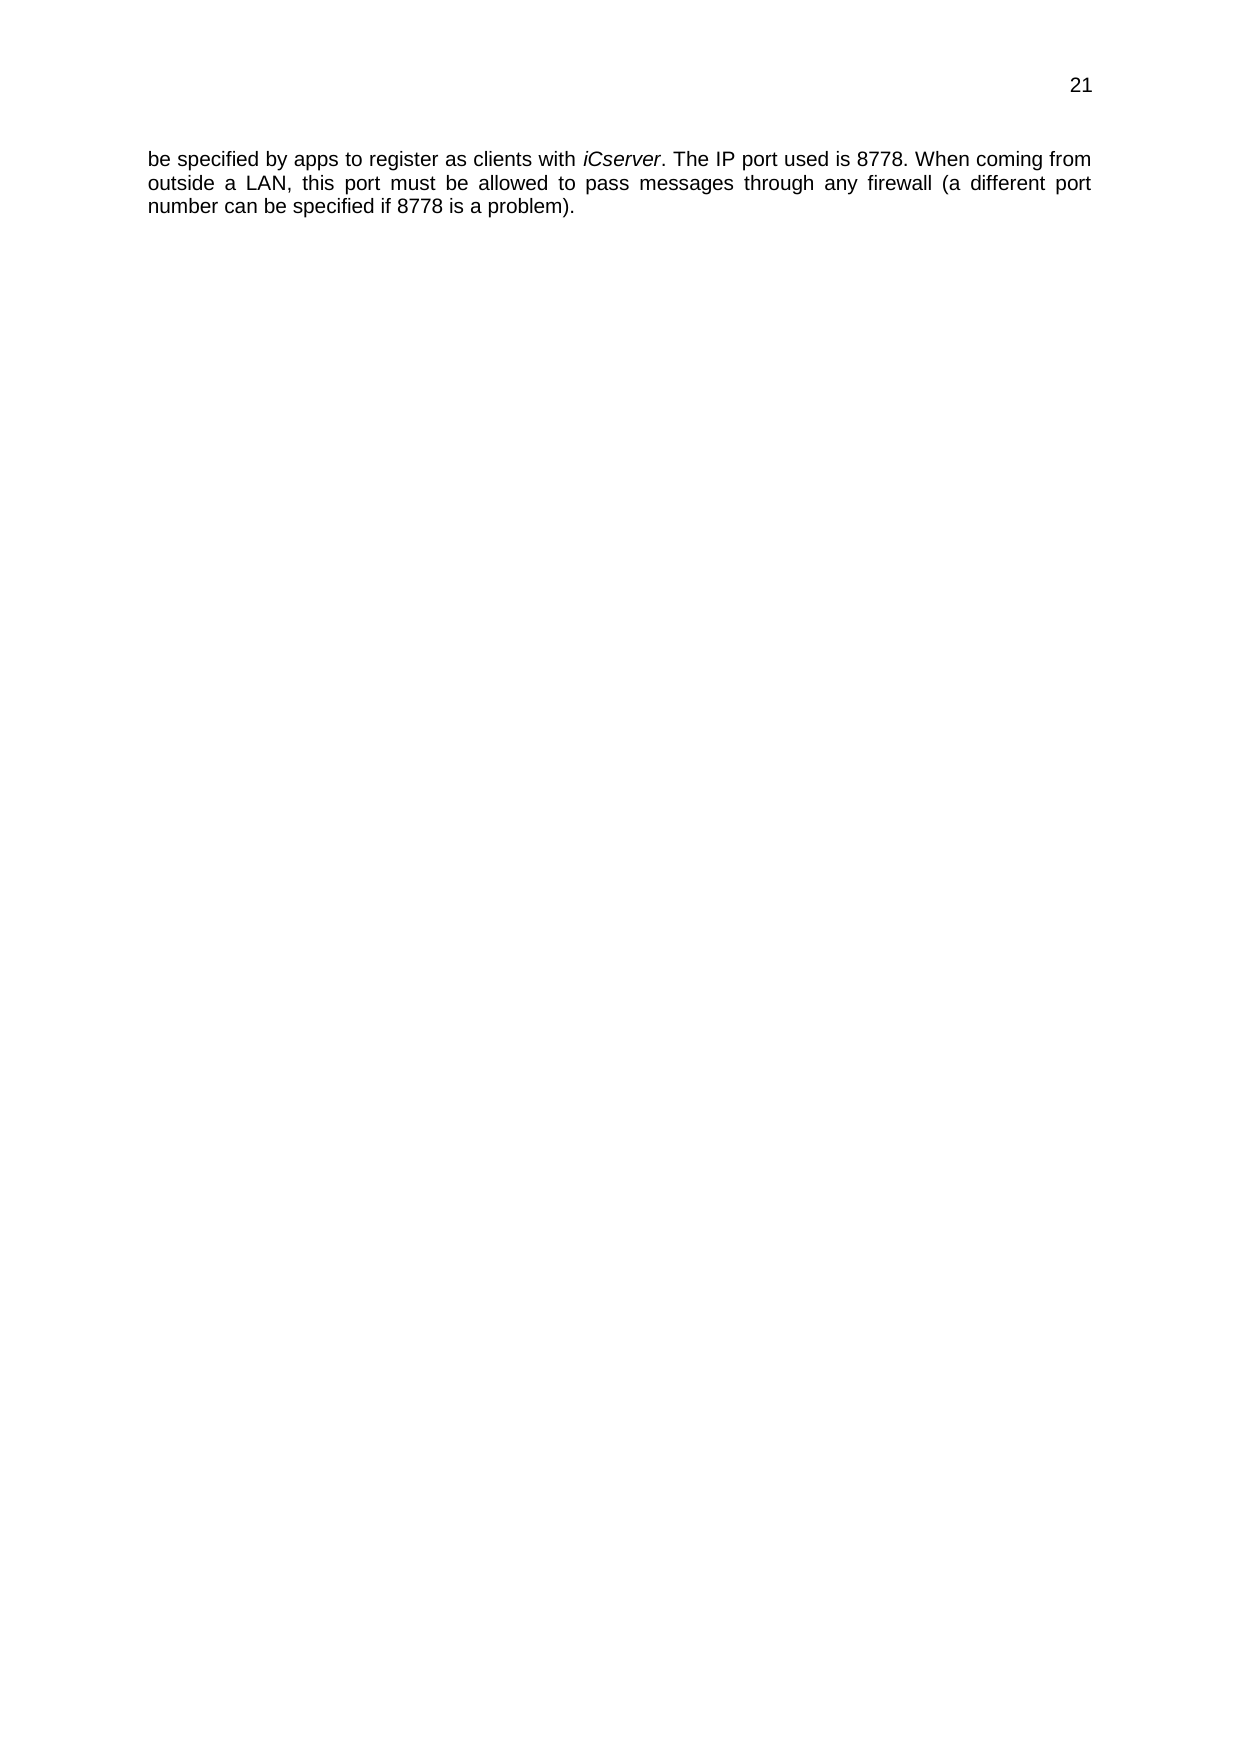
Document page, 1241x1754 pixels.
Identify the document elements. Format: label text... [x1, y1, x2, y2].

text be specified by apps to register as clients with iCserver. The IP port used is 8778. When coming from outside a LAN, this port must be allowed to pass messages through any firewall (a different port number can be specified if 8778 is a problem). [148, 148, 1092, 218]
